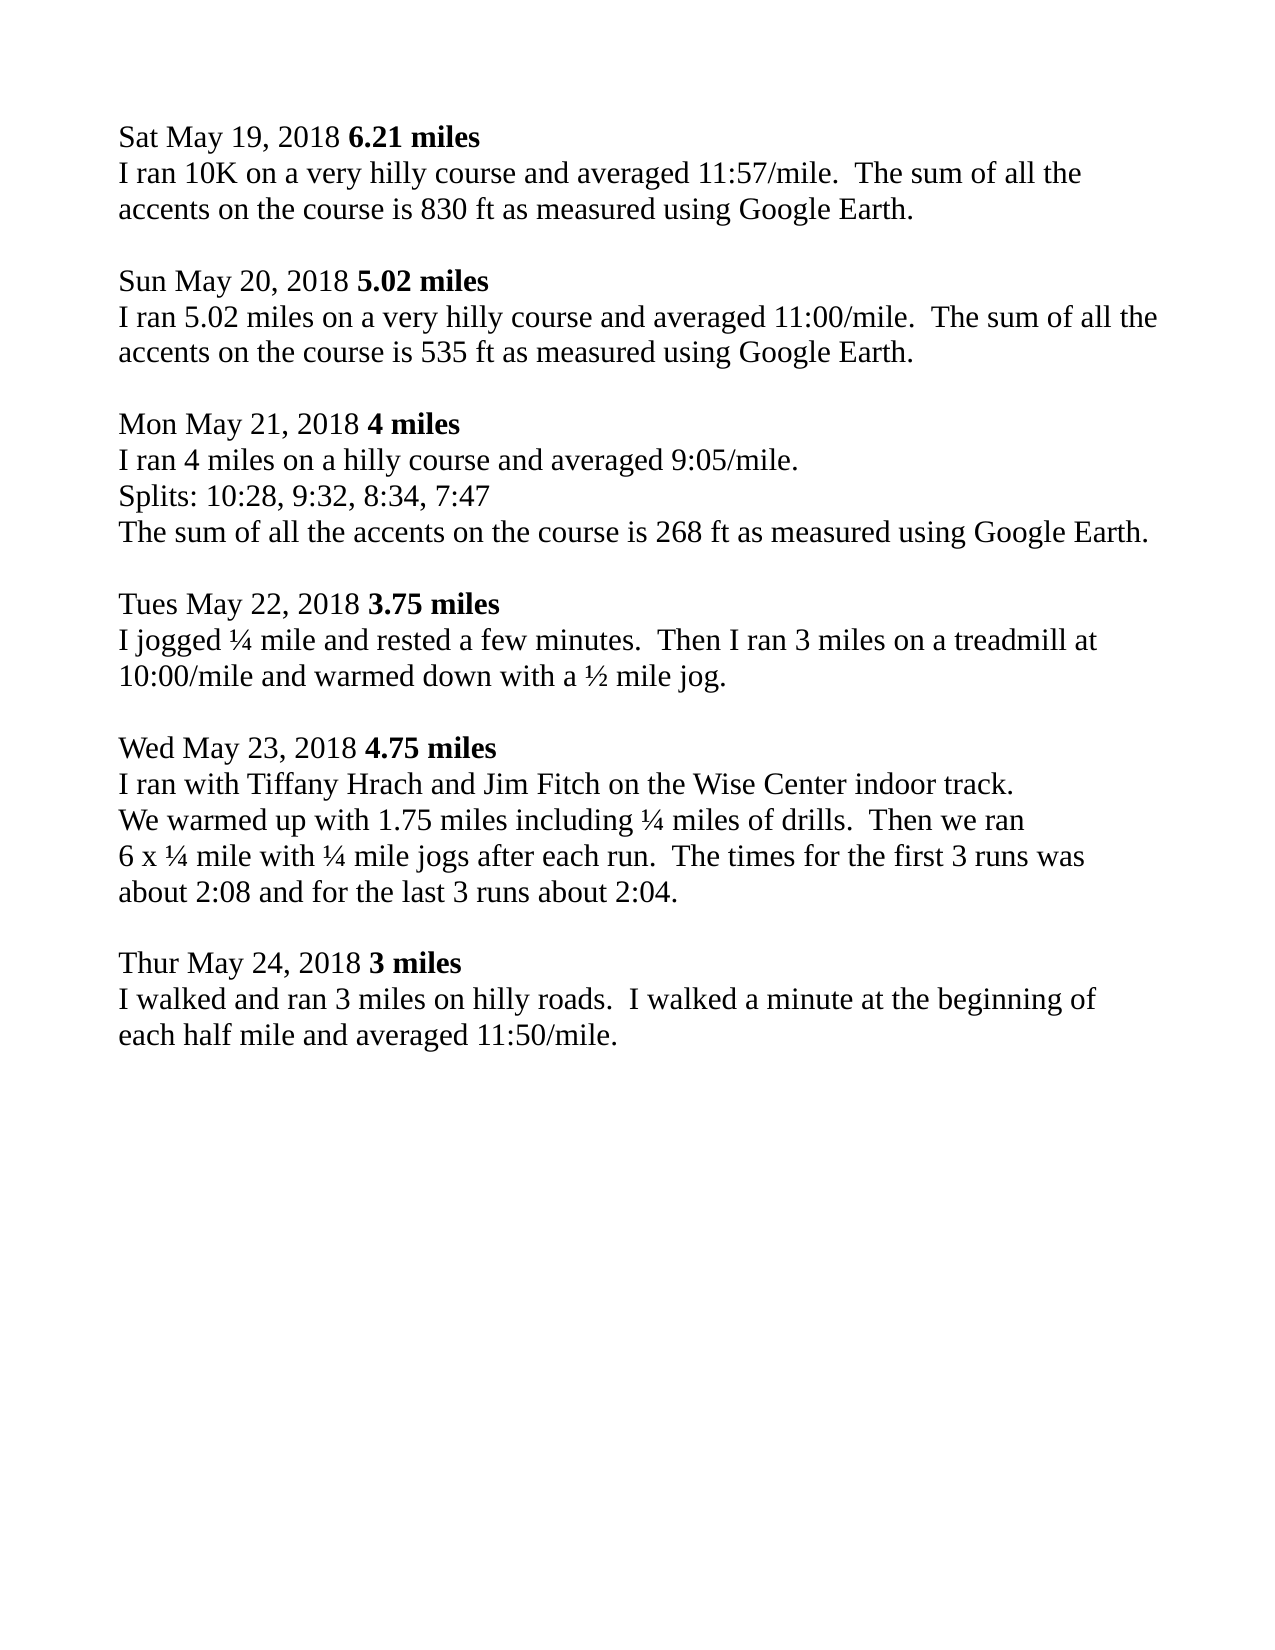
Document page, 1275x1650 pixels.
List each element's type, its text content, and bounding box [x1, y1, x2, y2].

text I ran 5.02 miles on a very hilly course and averaged 11:00/mile. The sum of all the accents on the course is 535 ft as measured using Google Earth. [118, 298, 1161, 370]
text I ran with Tiffany Hrach and Jim Fitch on the Wise Center indoor track. [118, 765, 1161, 801]
text We warmed up with 1.75 miles including ¼ miles of drills. Then we ran [118, 801, 1161, 837]
text The sum of all the accents on the course is 268 ft as measured using Google Earth. [118, 513, 1161, 549]
text I jogged ¼ mile and rested a few minutes. Then I ran 3 miles on a treadmill at 10:00/mile and warmed down with a ½ mile jog. [118, 621, 1161, 693]
text Tues May 22, 2018 3.75 miles [118, 585, 1161, 621]
text Splits: 10:28, 9:32, 8:34, 7:47 [118, 477, 1161, 513]
text Thur May 24, 2018 3 miles [118, 945, 1161, 981]
text I ran 10K on a very hilly course and averaged 11:57/mile. The sum of all the accents on the course is 830 ft as measured using Google Earth. [118, 154, 1161, 226]
text 6 x ¼ mile with ¼ mile jogs after each run. The times for the first 3 runs was about 2:08 and for the last 3 runs about 2:04. [118, 837, 1161, 909]
text I ran 4 miles on a hilly course and averaged 9:05/mile. [118, 442, 1161, 477]
text Mon May 21, 2018 4 miles [118, 406, 1161, 442]
text Sun May 20, 2018 5.02 miles [118, 262, 1161, 298]
text Sat May 19, 2018 6.21 miles [118, 118, 1161, 154]
text I walked and ran 3 miles on hilly roads. I walked a minute at the beginning of each half mile and averaged 11:50/mile. [118, 981, 1161, 1052]
text Wed May 23, 2018 4.75 miles [118, 729, 1161, 765]
